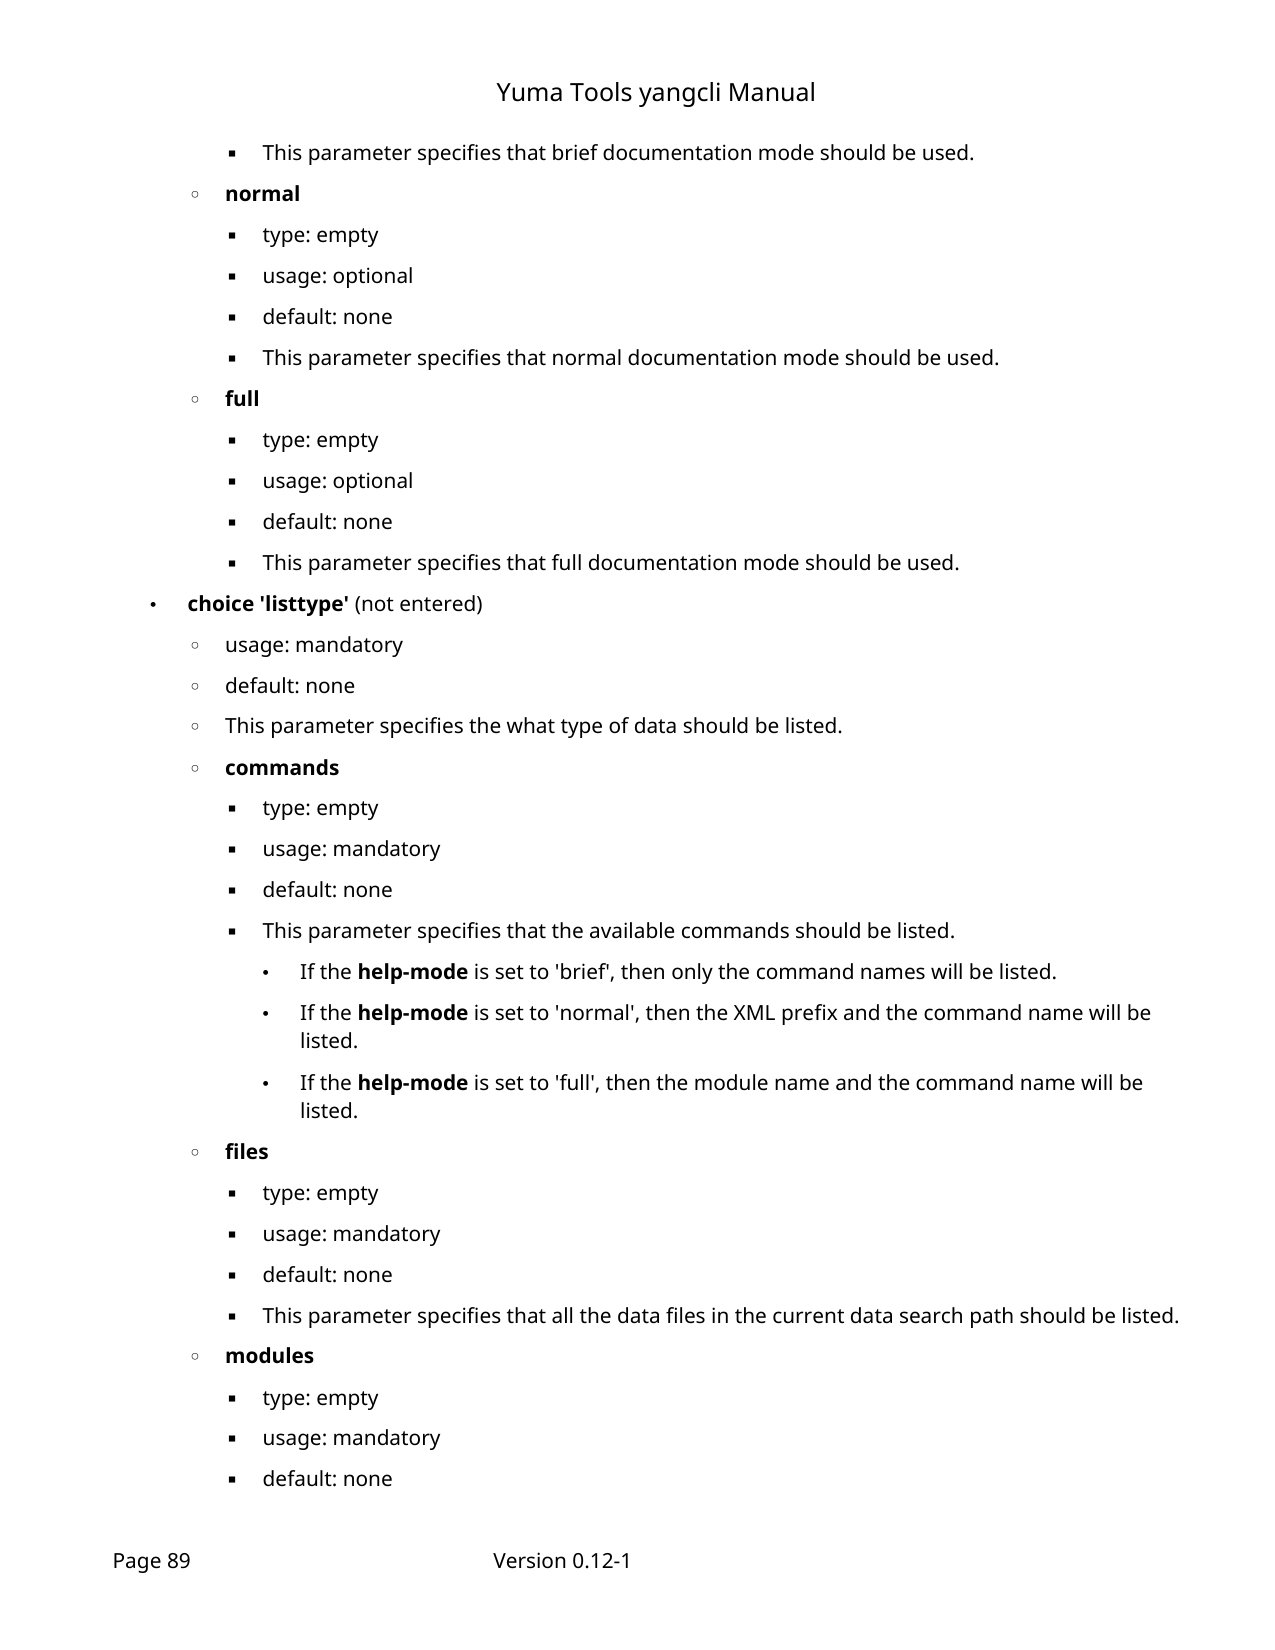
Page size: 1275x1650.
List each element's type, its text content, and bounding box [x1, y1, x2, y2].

list default: none [225, 1260, 1200, 1288]
list usage: optional [225, 466, 1200, 494]
list This parameter specifies that normal documentation mode should be used. [225, 343, 1200, 372]
list type: empty [225, 1383, 1200, 1411]
list This parameter specifies that the available commands should be listed. [225, 916, 1200, 945]
list usage: mandatory [225, 1219, 1200, 1247]
list default: none [225, 875, 1200, 904]
list If the help-mode is set to 'full', then the module name and the command name will be listed. [262, 1068, 1200, 1124]
list type: empty [225, 220, 1200, 249]
list usage: optional [225, 261, 1200, 290]
list This parameter specifies that brief documentation mode should be used. [225, 138, 1200, 167]
list If the help-mode is set to 'normal', then the XML prefix and the command name will be listed. [262, 998, 1200, 1055]
list modules [187, 1342, 1200, 1370]
list usage: mandatory [187, 630, 1200, 658]
list This parameter specifies that all the data files in the current data search path should be listed. [225, 1301, 1200, 1329]
list If the help-mode is set to 'brief', then only the command names will be listed. [262, 957, 1200, 986]
list type: empty [225, 425, 1200, 453]
list usage: mandatory [225, 1423, 1200, 1452]
list full [187, 384, 1200, 413]
list default: none [225, 507, 1200, 535]
list choice 'listtype' (not entered) [150, 589, 1200, 617]
list This parameter specifies the what type of data should be listed. [187, 712, 1200, 740]
list default: none [225, 1464, 1200, 1493]
list commands [187, 753, 1200, 781]
list This parameter specifies that full documentation mode should be used. [225, 548, 1200, 576]
list type: empty [225, 1178, 1200, 1206]
list type: empty [225, 793, 1200, 822]
list files [187, 1137, 1200, 1165]
list default: none [225, 302, 1200, 331]
list normal [187, 179, 1200, 208]
list usage: mandatory [225, 834, 1200, 863]
list default: none [187, 671, 1200, 699]
